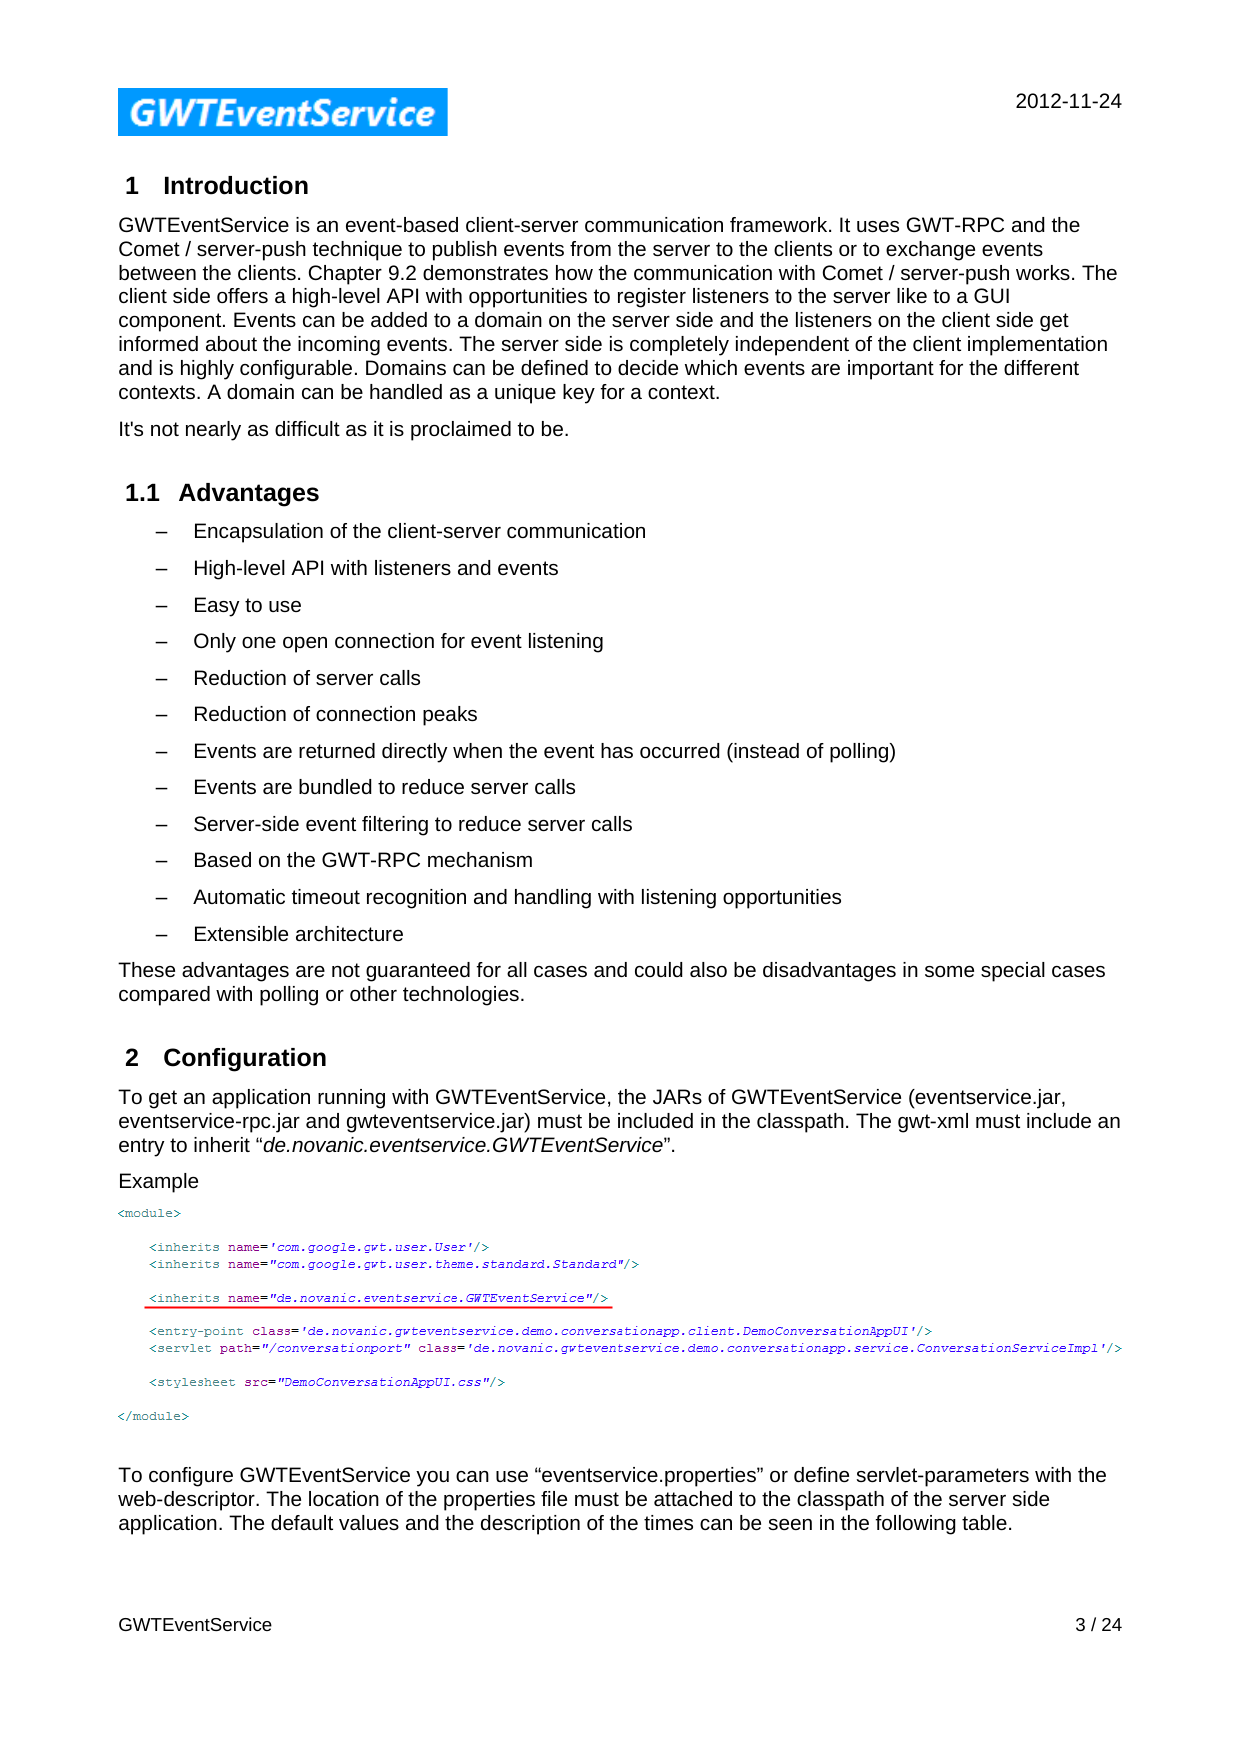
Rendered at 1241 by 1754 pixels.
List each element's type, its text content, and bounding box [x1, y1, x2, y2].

list Server-side event filtering to reduce server calls [156, 812, 1122, 836]
list Easy to use [156, 592, 1122, 616]
list Only one open connection for event listening [156, 629, 1122, 653]
text It's not nearly as difficult as it is proclaimed to be. [118, 417, 1122, 441]
picture [118, 88, 448, 136]
list Events are bundled to reduce server calls [156, 775, 1122, 799]
text To configure GWTEventService you can use “eventservice.properties” or define servlet-parameters with the web-descriptor. The location of the properties file must be attached to the classpath of the server side application. The default values and the description of the times can be seen in the following table. [118, 1463, 1122, 1535]
list Reduction of connection peaks [156, 702, 1122, 726]
list Based on the GWT-RPC mechanism [156, 848, 1122, 872]
subtitle Introduction [118, 171, 1122, 200]
subtitle Configuration [118, 1043, 1122, 1072]
list Extensible architecture [156, 921, 1122, 946]
text Example [118, 1169, 1122, 1193]
text GWTEventService is an event-based client-server communication framework. It uses GWT-RPC and the Comet / server-push technique to publish events from the server to the clients or to exchange events between the clients. Chapter 9.2 demonstrates how the communication with Comet / server-push works. The client side offers a high-level API with opportunities to register listeners to the server like to a GUI component. Events can be added to a domain on the server side and the listeners on the client side get informed about the incoming events. The server side is completely independent of the client implementation and is highly configurable. Domains can be defined to decide which events are important for the different contexts. A domain can be handled as a unique key for a context. [118, 212, 1122, 404]
list Encapsulation of the client-server communication [156, 519, 1122, 543]
list Events are returned directly when the event has occurred (instead of polling) [156, 739, 1122, 763]
picture [118, 1205, 1123, 1427]
list High-level API with listeners and events [156, 556, 1122, 580]
text To get an application running with GWTEventService, the JARs of GWTEventService (eventservice.jar, eventservice-rpc.jar and gwteventservice.jar) must be included in the classpath. The gwt-xml must include an entry to inherit “de.novanic.eventservice.GWTEventService”. [118, 1085, 1122, 1157]
text These advantages are not guaranteed for all cases and could also be disadvantages in some special cases compared with polling or other technologies. [118, 958, 1122, 1006]
subtitle Advantages [118, 478, 1122, 507]
list Automatic timeout recognition and handling with listening opportunities [156, 885, 1122, 909]
list Reduction of server calls [156, 666, 1122, 689]
